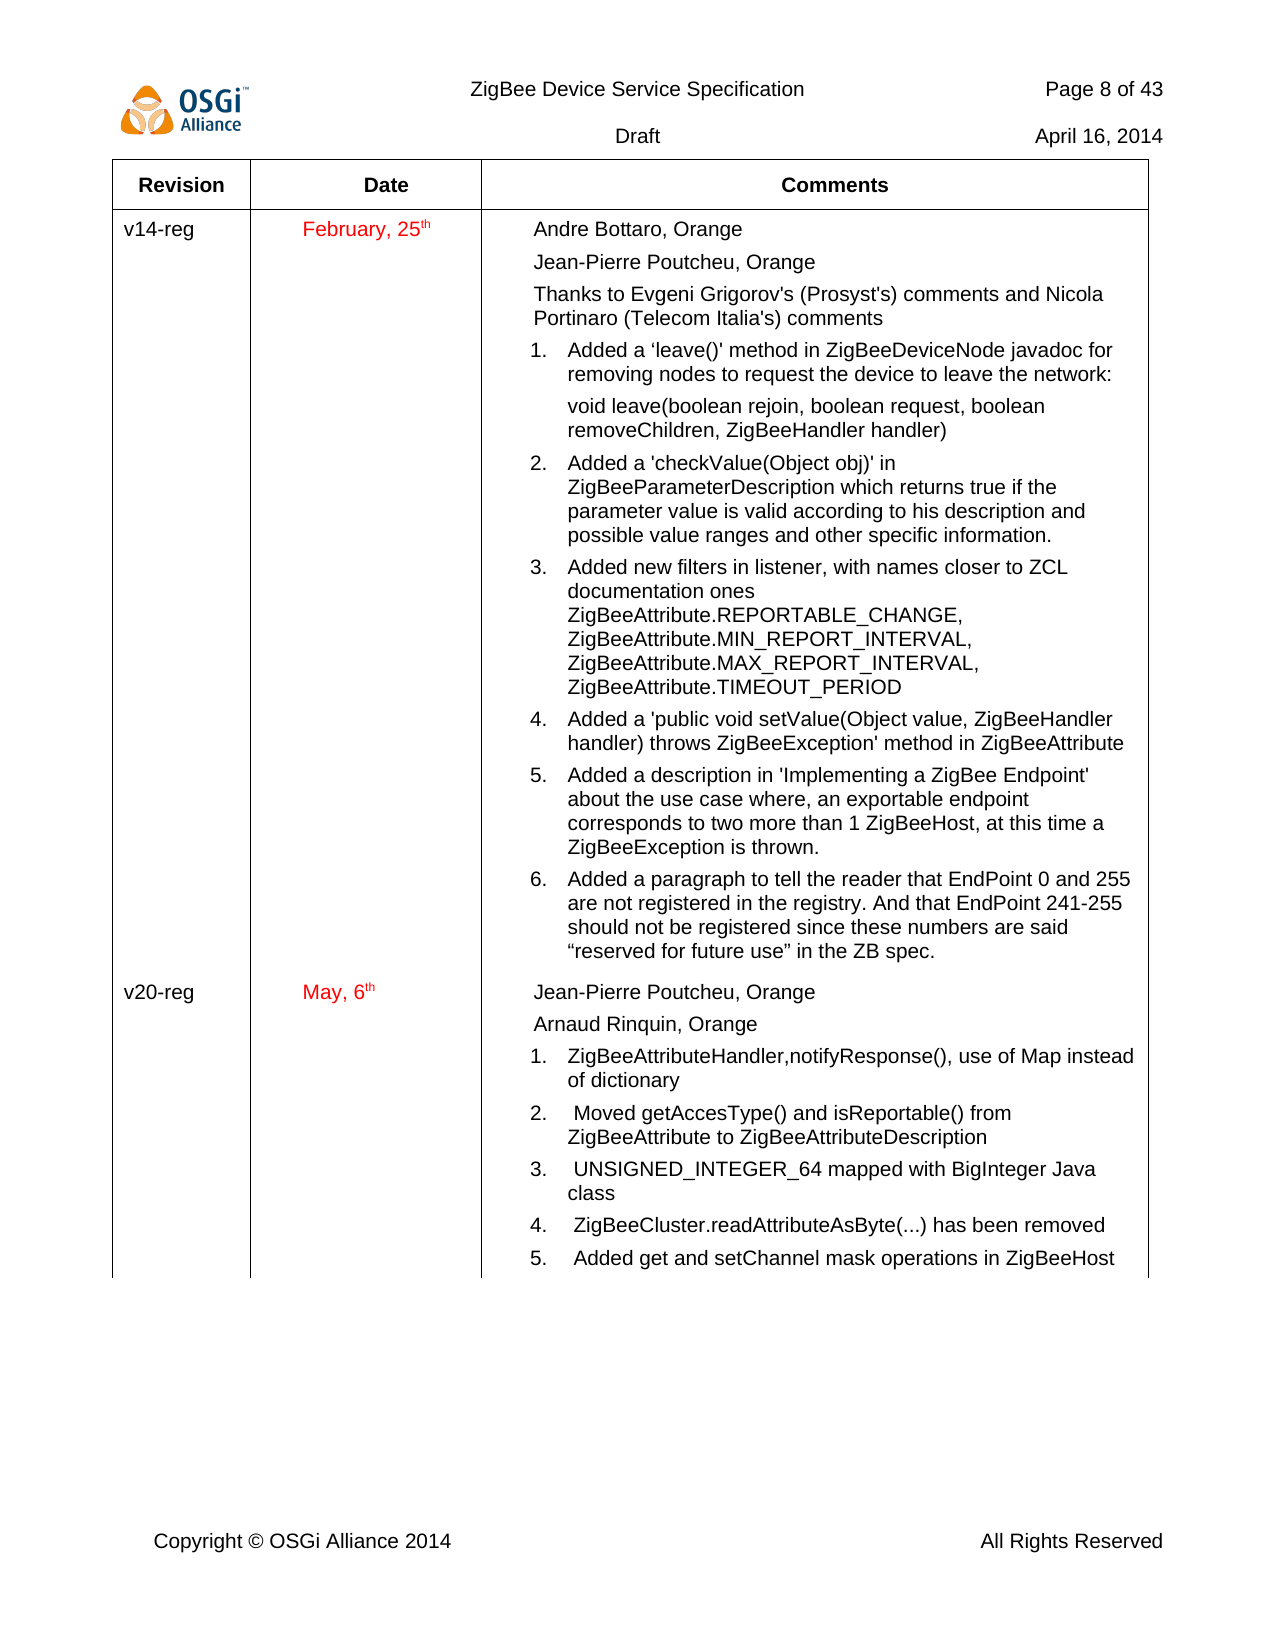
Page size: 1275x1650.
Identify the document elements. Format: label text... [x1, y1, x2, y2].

table_cell v20-reg [113, 971, 250, 1278]
table_cell Andre Bottaro, Orange Jean-Pierre Poutcheu, Orange Thanks to Evgeni Grigorov's (Prosyst's) comments and Nicola Portinaro (Telecom Italia's) comments Added a ‘leave()' method in ZigBeeDeviceNode javadoc for removing nodes to request the device to leave the network: void leave(boolean rejoin, boolean request, boolean removeChildren, ZigBeeHandler handler) Added a 'checkValue(Object obj)' in ZigBeeParameterDescription which returns true if the parameter value is valid according to his description and possible value ranges and other specific information. Added new filters in listener, with names closer to ZCL documentation ones ZigBeeAttribute.REPORTABLE_CHANGE, ZigBeeAttribute.MIN_REPORT_INTERVAL, ZigBeeAttribute.MAX_REPORT_INTERVAL, ZigBeeAttribute.TIMEOUT_PERIOD Added a 'public void setValue(Object value, ZigBeeHandler handler) throws ZigBeeException' method in ZigBeeAttribute Added a description in 'Implementing a ZigBee Endpoint' about the use case where, an exportable endpoint corresponds to two more than 1 ZigBeeHost, at this time a ZigBeeException is thrown. Added a paragraph to tell the reader that EndPoint 0 and 255 are not registered in the registry. And that EndPoint 241-255 should not be registered since these numbers are said “reserved for future use” in the ZB spec. [482, 210, 1148, 971]
table_header Date [251, 160, 481, 209]
table_cell May, 6th [251, 971, 481, 1278]
table_cell Jean-Pierre Poutcheu, Orange Arnaud Rinquin, Orange ZigBeeAttributeHandler,notifyResponse(), use of Map instead of dictionary Moved getAccesType() and isReportable() from ZigBeeAttribute to ZigBeeAttributeDescription UNSIGNED_INTEGER_64 mapped with BigInteger Java class ZigBeeCluster.readAttributeAsByte(...) has been removed Added get and setChannel mask operations in ZigBeeHost [482, 971, 1148, 1278]
table_cell v14-reg [113, 210, 250, 971]
picture [113, 78, 257, 142]
table_header Revision [113, 160, 250, 209]
table_cell February, 25th [251, 210, 481, 971]
table_header Comments [482, 160, 1148, 209]
